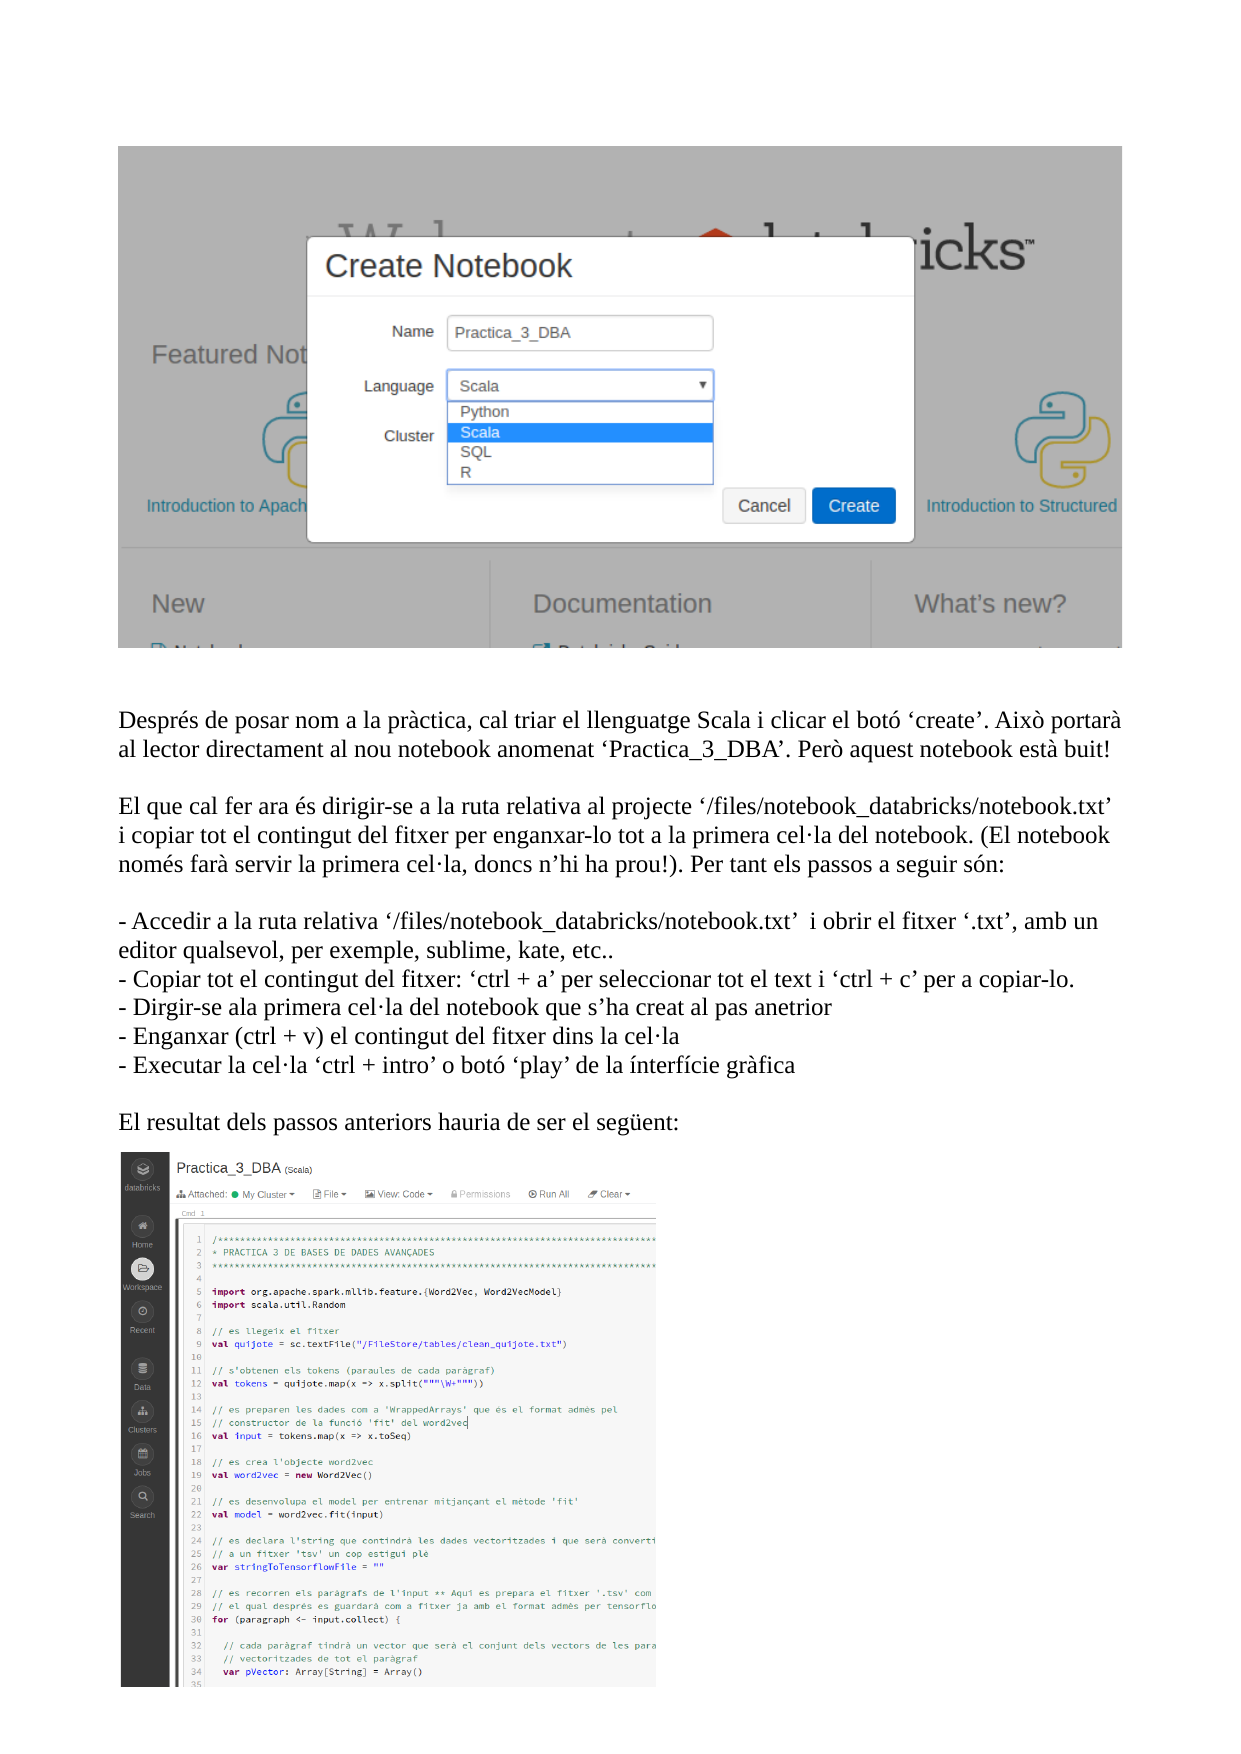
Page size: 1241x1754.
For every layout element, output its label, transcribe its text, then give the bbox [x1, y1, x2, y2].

text - Accedir a la ruta relativa ‘/files/notebook_databricks/notebook.txt’ i obrir el fitxer ‘.txt’, amb un editor qualsevol, per exemple, sublime, kate, etc.. [118, 906, 1122, 964]
picture [118, 146, 1123, 648]
text Després de posar nom a la pràctica, cal triar el llenguatge Scala i clicar el botó ‘create’. Això portarà al lector directament al nou notebook anomenat ‘Practica_3_DBA’. Però aquest notebook està buit! [118, 705, 1122, 762]
text - Dirgir-se ala primera cel·la del notebook que s’ha creat al pas anetrior [118, 992, 1122, 1021]
text El resultat dels passos anteriors hauria de ser el següent: [118, 1107, 1122, 1136]
text - Copiar tot el contingut del fitxer: ‘ctrl + a’ per seleccionar tot el text i ‘ctrl + c’ per a copiar-lo. [118, 964, 1122, 992]
text El que cal fer ara és dirigir-se a la ruta relativa al projecte ‘/files/notebook_databricks/notebook.txt’ i copiar tot el contingut del fitxer per enganxar-lo tot a la primera cel·la del notebook. (El notebook només farà servir la primera cel·la, doncs n’hi ha prou!). Per tant els passos a seguir són: [118, 791, 1122, 877]
text - Enganxar (ctrl + v) el contingut del fitxer dins la cel·la [118, 1021, 1122, 1050]
picture [120, 1152, 656, 1687]
text - Executar la cel·la ‘ctrl + intro’ o botó ‘play’ de la ínterfície gràfica [118, 1050, 1122, 1079]
